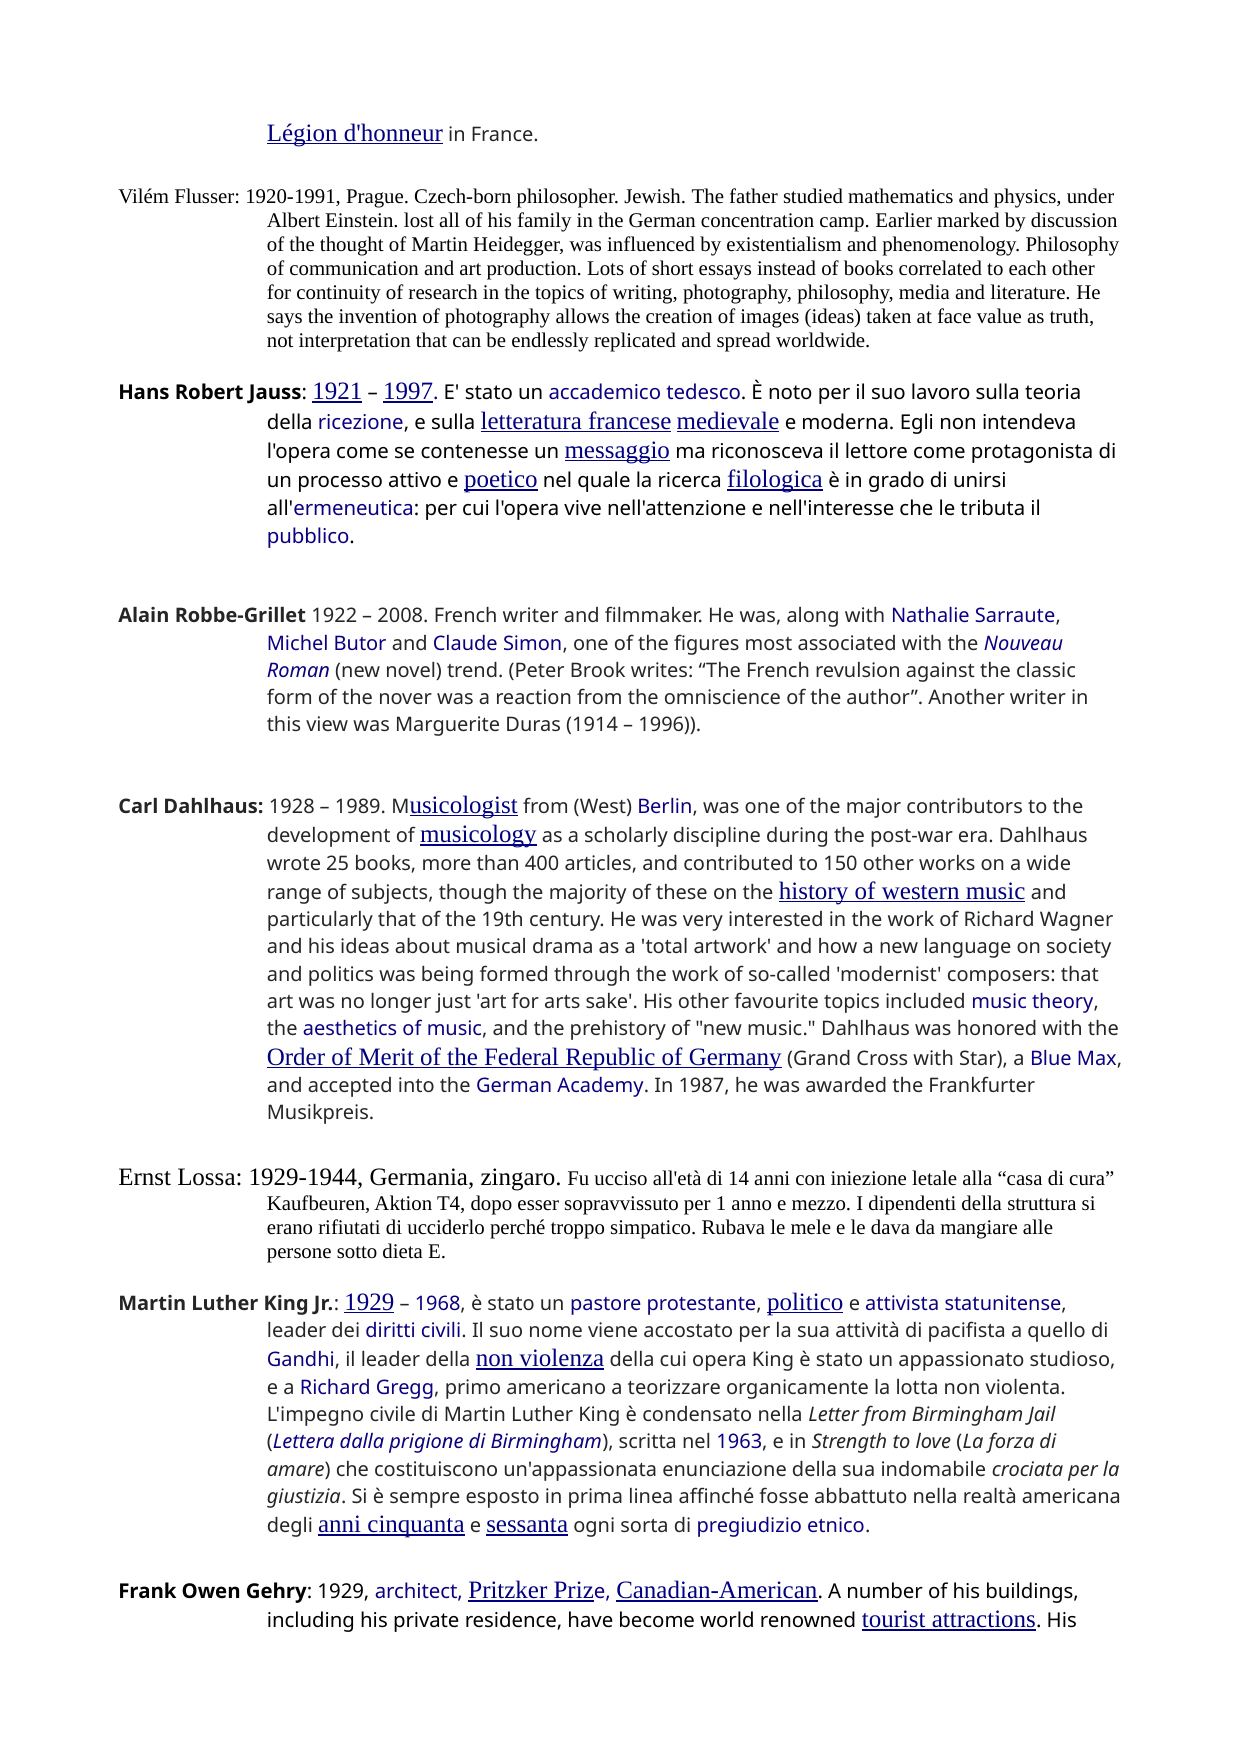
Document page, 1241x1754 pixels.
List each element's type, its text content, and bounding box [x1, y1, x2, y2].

text Ernst Lossa: 1929-1944, Germania, zingaro. Fu ucciso all'età di 14 anni con iniezione letale alla “casa di cura” Kaufbeuren, Aktion T4, dopo esser sopravvissuto per 1 anno e mezzo. I dipendenti della struttura si erano rifiutati di ucciderlo perché troppo simpatico. Rubava le mele e le dava da mangiare alle persone sotto dieta E. [118, 1162, 1122, 1263]
text Frank Owen Gehry: 1929, architect, Pritzker Prize, Canadian-American. A number of his buildings, including his private residence, have become world renowned tourist attractions. His [118, 1575, 1122, 1634]
text Légion d'honneur in France. [118, 118, 1122, 147]
text Alain Robbe-Grillet 1922 – 2008. French writer and filmmaker. He was, along with Nathalie Sarraute, Michel Butor and Claude Simon, one of the figures most associated with the Nouveau Roman (new novel) trend. (Peter Brook writes: “The French revulsion against the classic form of the nover was a reaction from the omniscience of the author”. Another writer in this view was Marguerite Duras (1914 – 1996)). [118, 601, 1122, 738]
text Martin Luther King Jr.: 1929 – 1968, è stato un pastore protestante, politico e attivista statunitense, leader dei diritti civili. Il suo nome viene accostato per la sua attività di pacifista a quello di Gandhi, il leader della non violenza della cui opera King è stato un appassionato studioso, e a Richard Gregg, primo americano a teorizzare organicamente la lotta non violenta. L'impegno civile di Martin Luther King è condensato nella Letter from Birmingham Jail (Lettera dalla prigione di Birmingham), scritta nel 1963, e in Strength to love (La forza di amare) che costituiscono un'appassionata enunciazione della sua indomabile crociata per la giustizia. Si è sempre esposto in prima linea affinché fosse abbattuto nella realtà americana degli anni cinquanta e sessanta ogni sorta di pregiudizio etnico. [118, 1287, 1122, 1538]
text Hans Robert Jauss: 1921 – 1997. E' stato un accademico tedesco. È noto per il suo lavoro sulla teoria della ricezione, e sulla letteratura francese medievale e moderna. Egli non intendeva l'opera come se contenesse un messaggio ma riconosceva il lettore come protagonista di un processo attivo e poetico nel quale la ricerca filologica è in grado di unirsi all'ermeneutica: per cui l'opera vive nell'attenzione e nell'interesse che le tributa il pubblico. [118, 376, 1122, 549]
text Carl Dahlhaus: 1928 – 1989. Musicologist from (West) Berlin, was one of the major contributors to the development of musicology as a scholarly discipline during the post-war era. Dahlhaus wrote 25 books, more than 400 articles, and contributed to 150 other works on a wide range of subjects, though the majority of these on the history of western music and particularly that of the 19th century. He was very interested in the work of Richard Wagner and his ideas about musical drama as a 'total artwork' and how a new language on society and politics was being formed through the work of so-called 'modernist' composers: that art was no longer just 'art for arts sake'. His other favourite topics included music theory, the aesthetics of music, and the prehistory of "new music." Dahlhaus was honored with the Order of Merit of the Federal Republic of Germany (Grand Cross with Star), a Blue Max, and accepted into the German Academy. In 1987, he was awarded the Frankfurter Musikpreis. [118, 790, 1122, 1125]
text Vilém Flusser: 1920-1991, Prague. Czech-born philosopher. Jewish. The father studied mathematics and physics, under Albert Einstein. lost all of his family in the German concentration camp. Earlier marked by discussion of the thought of Martin Heidegger, was influenced by existentialism and phenomenology. Philosophy of communication and art production. Lots of short essays instead of books correlated to each other for continuity of research in the topics of writing, photography, philosophy, media and literature. He says the invention of photography allows the creation of images (ideas) taken at face value as truth, not interpretation that can be endlessly replicated and spread worldwide. [118, 184, 1122, 352]
